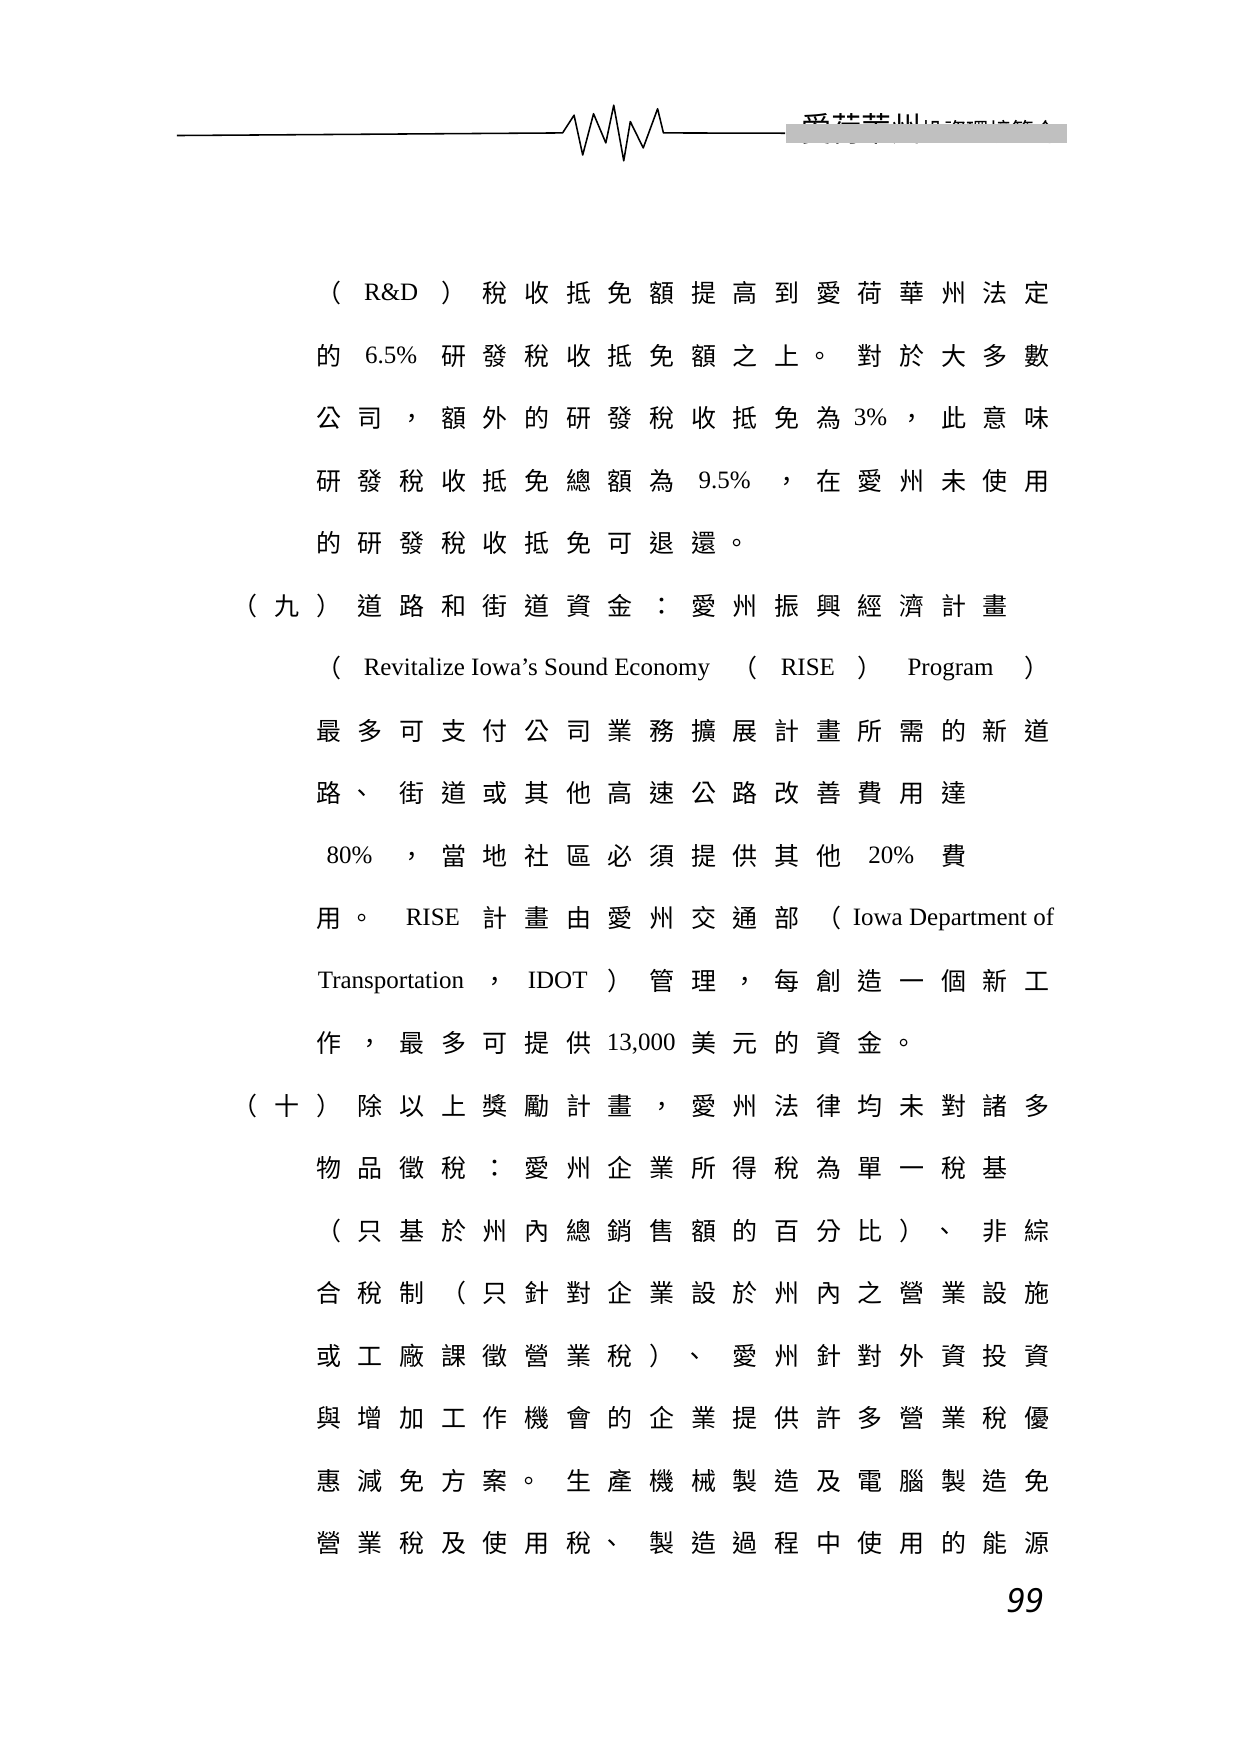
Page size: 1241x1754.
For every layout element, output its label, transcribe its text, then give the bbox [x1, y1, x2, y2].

text （十）除以上獎勵計畫，愛州法律均未對諸多物品徵稅：愛州企業所得稅為單一稅基（只基於州內總銷售額的百分比）、非綜合稅制（只針對企業設於州內之營業設施或工廠課徵營業稅）、愛州針對外資投資與增加工作機會的企業提供許多營業稅優惠減免方案。生產機械製造及電腦製造免營業稅及使用稅、製造過程中使用的能源 [207, 1063, 1058, 1563]
text （R&D）稅收抵免額提高到愛荷華州法定的6.5%研發稅收抵免額之上。對於大多數公司，額外的研發稅收抵免為3%，此意味研發稅收抵免總額為9.5%，在愛州未使用的研發稅收抵免可退還。 [207, 250, 1058, 563]
text （九）道路和街道資金：愛州振興經濟計畫（Revitalize Iowa’s Sound Economy（RISE）Program ）最多可支付公司業務擴展計畫所需的新道路、街道或其他高速公路改善費用達80%，當地社區必須提供其他20%費用。RISE計畫由愛州交通部（Iowa Department of Transportation，IDOT）管理，每創造一個新工作，最多可提供13,000美元的資金。 [207, 563, 1058, 1063]
